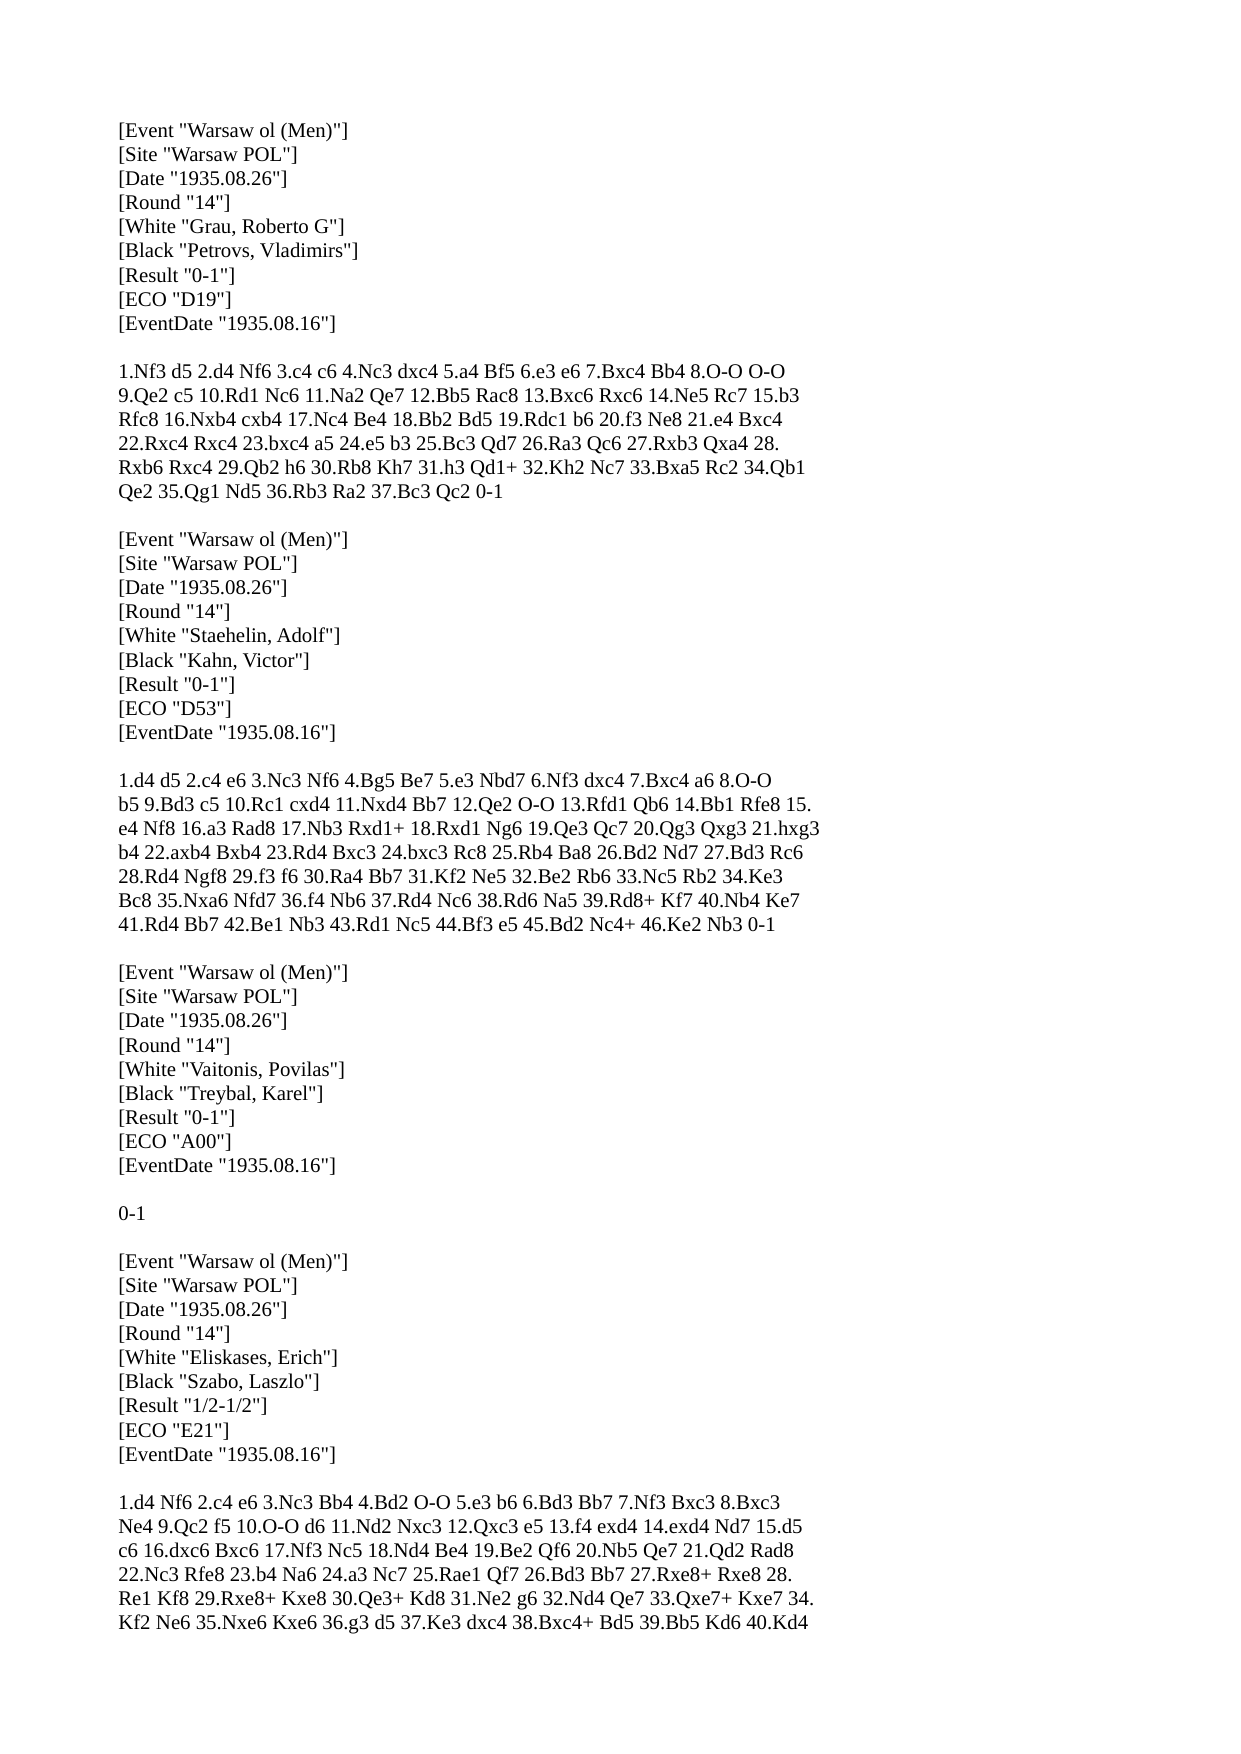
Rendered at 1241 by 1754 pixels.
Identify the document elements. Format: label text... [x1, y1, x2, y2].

text [White "Grau, Roberto G"] [118, 214, 1122, 238]
text [Round "14"] [118, 599, 1122, 623]
text [Site "Warsaw POL"] [118, 142, 1122, 166]
text [Black "Treybal, Karel"] [118, 1081, 1122, 1105]
text 41.Rd4 Bb7 42.Be1 Nb3 43.Rd1 Nc5 44.Bf3 e5 45.Bd2 Nc4+ 46.Ke2 Nb3 0-1 [118, 912, 1122, 936]
text 22.Rxc4 Rxc4 23.bxc4 a5 24.e5 b3 25.Bc3 Qd7 26.Ra3 Qc6 27.Rxb3 Qxa4 28. [118, 431, 1122, 455]
text [ECO "E21"] [118, 1417, 1122, 1442]
text [Date "1935.08.26"] [118, 1297, 1122, 1321]
text Bc8 35.Nxa6 Nfd7 36.f4 Nb6 37.Rd4 Nc6 38.Rd6 Na5 39.Rd8+ Kf7 40.Nb4 Ke7 [118, 888, 1122, 912]
text Qe2 35.Qg1 Nd5 36.Rb3 Ra2 37.Bc3 Qc2 0-1 [118, 479, 1122, 503]
text 1.d4 d5 2.c4 e6 3.Nc3 Nf6 4.Bg5 Be7 5.e3 Nbd7 6.Nf3 dxc4 7.Bxc4 a6 8.O-O [118, 768, 1122, 792]
text Re1 Kf8 29.Rxe8+ Kxe8 30.Qe3+ Kd8 31.Ne2 g6 32.Nd4 Qe7 33.Qxe7+ Kxe7 34. [118, 1586, 1122, 1610]
text [Event "Warsaw ol (Men)"] [118, 1249, 1122, 1273]
text 0-1 [118, 1201, 1122, 1225]
text [EventDate "1935.08.16"] [118, 720, 1122, 744]
text [Black "Szabo, Laszlo"] [118, 1369, 1122, 1393]
text [Round "14"] [118, 1321, 1122, 1345]
text [Event "Warsaw ol (Men)"] [118, 960, 1122, 984]
text Kf2 Ne6 35.Nxe6 Kxe6 36.g3 d5 37.Ke3 dxc4 38.Bxc4+ Bd5 39.Bb5 Kd6 40.Kd4 [118, 1610, 1122, 1634]
text Ne4 9.Qc2 f5 10.O-O d6 11.Nd2 Nxc3 12.Qxc3 e5 13.f4 exd4 14.exd4 Nd7 15.d5 [118, 1514, 1122, 1538]
text [Round "14"] [118, 1032, 1122, 1057]
text [Black "Petrovs, Vladimirs"] [118, 238, 1122, 262]
text c6 16.dxc6 Bxc6 17.Nf3 Nc5 18.Nd4 Be4 19.Be2 Qf6 20.Nb5 Qe7 21.Qd2 Rad8 [118, 1538, 1122, 1562]
text [Date "1935.08.26"] [118, 1008, 1122, 1032]
text [EventDate "1935.08.16"] [118, 1442, 1122, 1466]
text b4 22.axb4 Bxb4 23.Rd4 Bxc3 24.bxc3 Rc8 25.Rb4 Ba8 26.Bd2 Nd7 27.Bd3 Rc6 [118, 840, 1122, 864]
text [White "Eliskases, Erich"] [118, 1345, 1122, 1369]
text [Site "Warsaw POL"] [118, 551, 1122, 575]
text 22.Nc3 Rfe8 23.b4 Na6 24.a3 Nc7 25.Rae1 Qf7 26.Bd3 Bb7 27.Rxe8+ Rxe8 28. [118, 1562, 1122, 1586]
text [ECO "A00"] [118, 1129, 1122, 1153]
text e4 Nf8 16.a3 Rad8 17.Nb3 Rxd1+ 18.Rxd1 Ng6 19.Qe3 Qc7 20.Qg3 Qxg3 21.hxg3 [118, 816, 1122, 840]
text [White "Staehelin, Adolf"] [118, 623, 1122, 647]
text [Event "Warsaw ol (Men)"] [118, 118, 1122, 142]
text [Site "Warsaw POL"] [118, 984, 1122, 1008]
text [Round "14"] [118, 190, 1122, 214]
text [Event "Warsaw ol (Men)"] [118, 527, 1122, 551]
text [Date "1935.08.26"] [118, 166, 1122, 190]
text 1.Nf3 d5 2.d4 Nf6 3.c4 c6 4.Nc3 dxc4 5.a4 Bf5 6.e3 e6 7.Bxc4 Bb4 8.O-O O-O [118, 359, 1122, 383]
text [Site "Warsaw POL"] [118, 1273, 1122, 1297]
text 1.d4 Nf6 2.c4 e6 3.Nc3 Bb4 4.Bd2 O-O 5.e3 b6 6.Bd3 Bb7 7.Nf3 Bxc3 8.Bxc3 [118, 1490, 1122, 1514]
text [Result "0-1"] [118, 262, 1122, 287]
text Rfc8 16.Nxb4 cxb4 17.Nc4 Be4 18.Bb2 Bd5 19.Rdc1 b6 20.f3 Ne8 21.e4 Bxc4 [118, 407, 1122, 431]
text 9.Qe2 c5 10.Rd1 Nc6 11.Na2 Qe7 12.Bb5 Rac8 13.Bxc6 Rxc6 14.Ne5 Rc7 15.b3 [118, 383, 1122, 407]
text [EventDate "1935.08.16"] [118, 311, 1122, 335]
text [Result "0-1"] [118, 672, 1122, 696]
text [EventDate "1935.08.16"] [118, 1153, 1122, 1177]
text [White "Vaitonis, Povilas"] [118, 1057, 1122, 1081]
text [Black "Kahn, Victor"] [118, 647, 1122, 672]
text [ECO "D19"] [118, 287, 1122, 311]
text [Result "0-1"] [118, 1105, 1122, 1129]
text Rxb6 Rxc4 29.Qb2 h6 30.Rb8 Kh7 31.h3 Qd1+ 32.Kh2 Nc7 33.Bxa5 Rc2 34.Qb1 [118, 455, 1122, 479]
text [Date "1935.08.26"] [118, 575, 1122, 599]
text [ECO "D53"] [118, 696, 1122, 720]
text [Result "1/2-1/2"] [118, 1393, 1122, 1417]
text 28.Rd4 Ngf8 29.f3 f6 30.Ra4 Bb7 31.Kf2 Ne5 32.Be2 Rb6 33.Nc5 Rb2 34.Ke3 [118, 864, 1122, 888]
text b5 9.Bd3 c5 10.Rc1 cxd4 11.Nxd4 Bb7 12.Qe2 O-O 13.Rfd1 Qb6 14.Bb1 Rfe8 15. [118, 792, 1122, 816]
